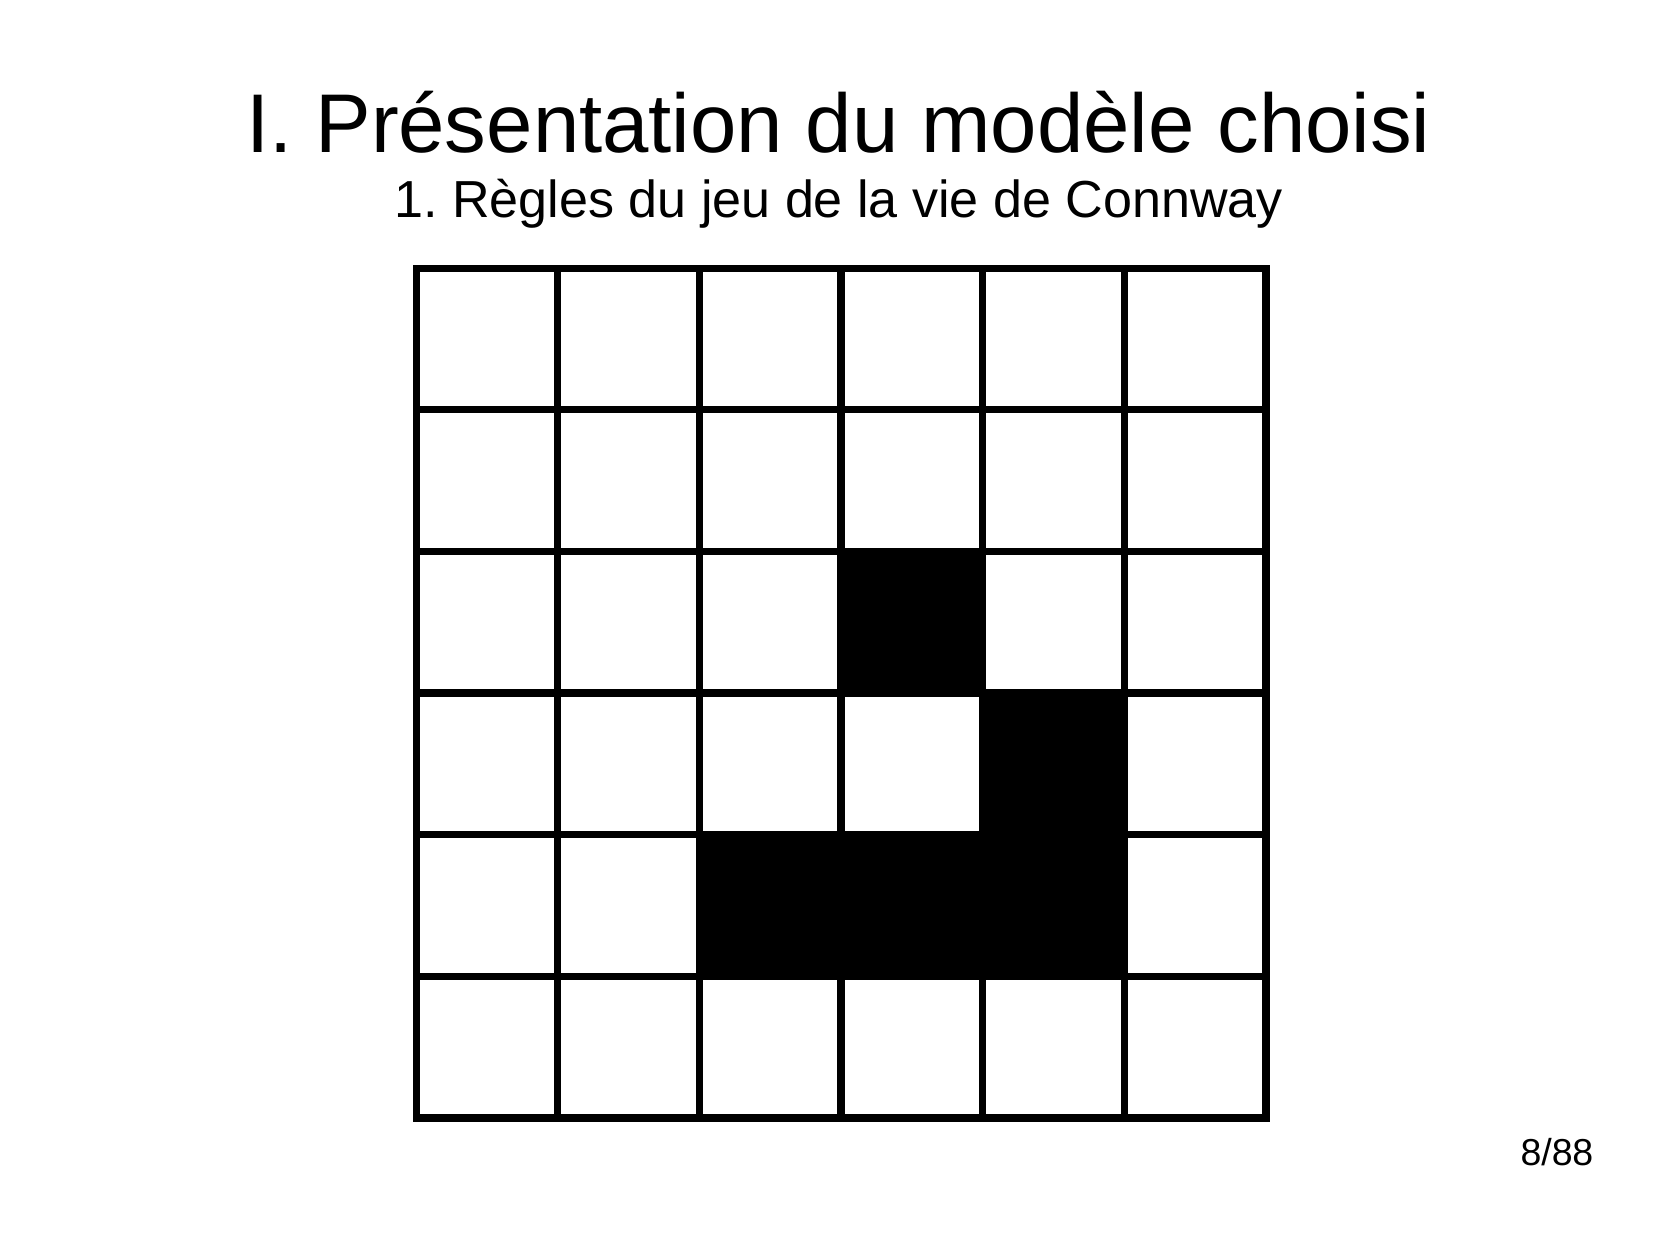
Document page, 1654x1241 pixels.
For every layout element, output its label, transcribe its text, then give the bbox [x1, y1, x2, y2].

text_box <number>/88 [1505, 1124, 1654, 1182]
picture [413, 265, 1270, 1123]
title I. Présentation du modèle choisi 1. Règles du jeu de la vie de Connway [82, 49, 1595, 257]
